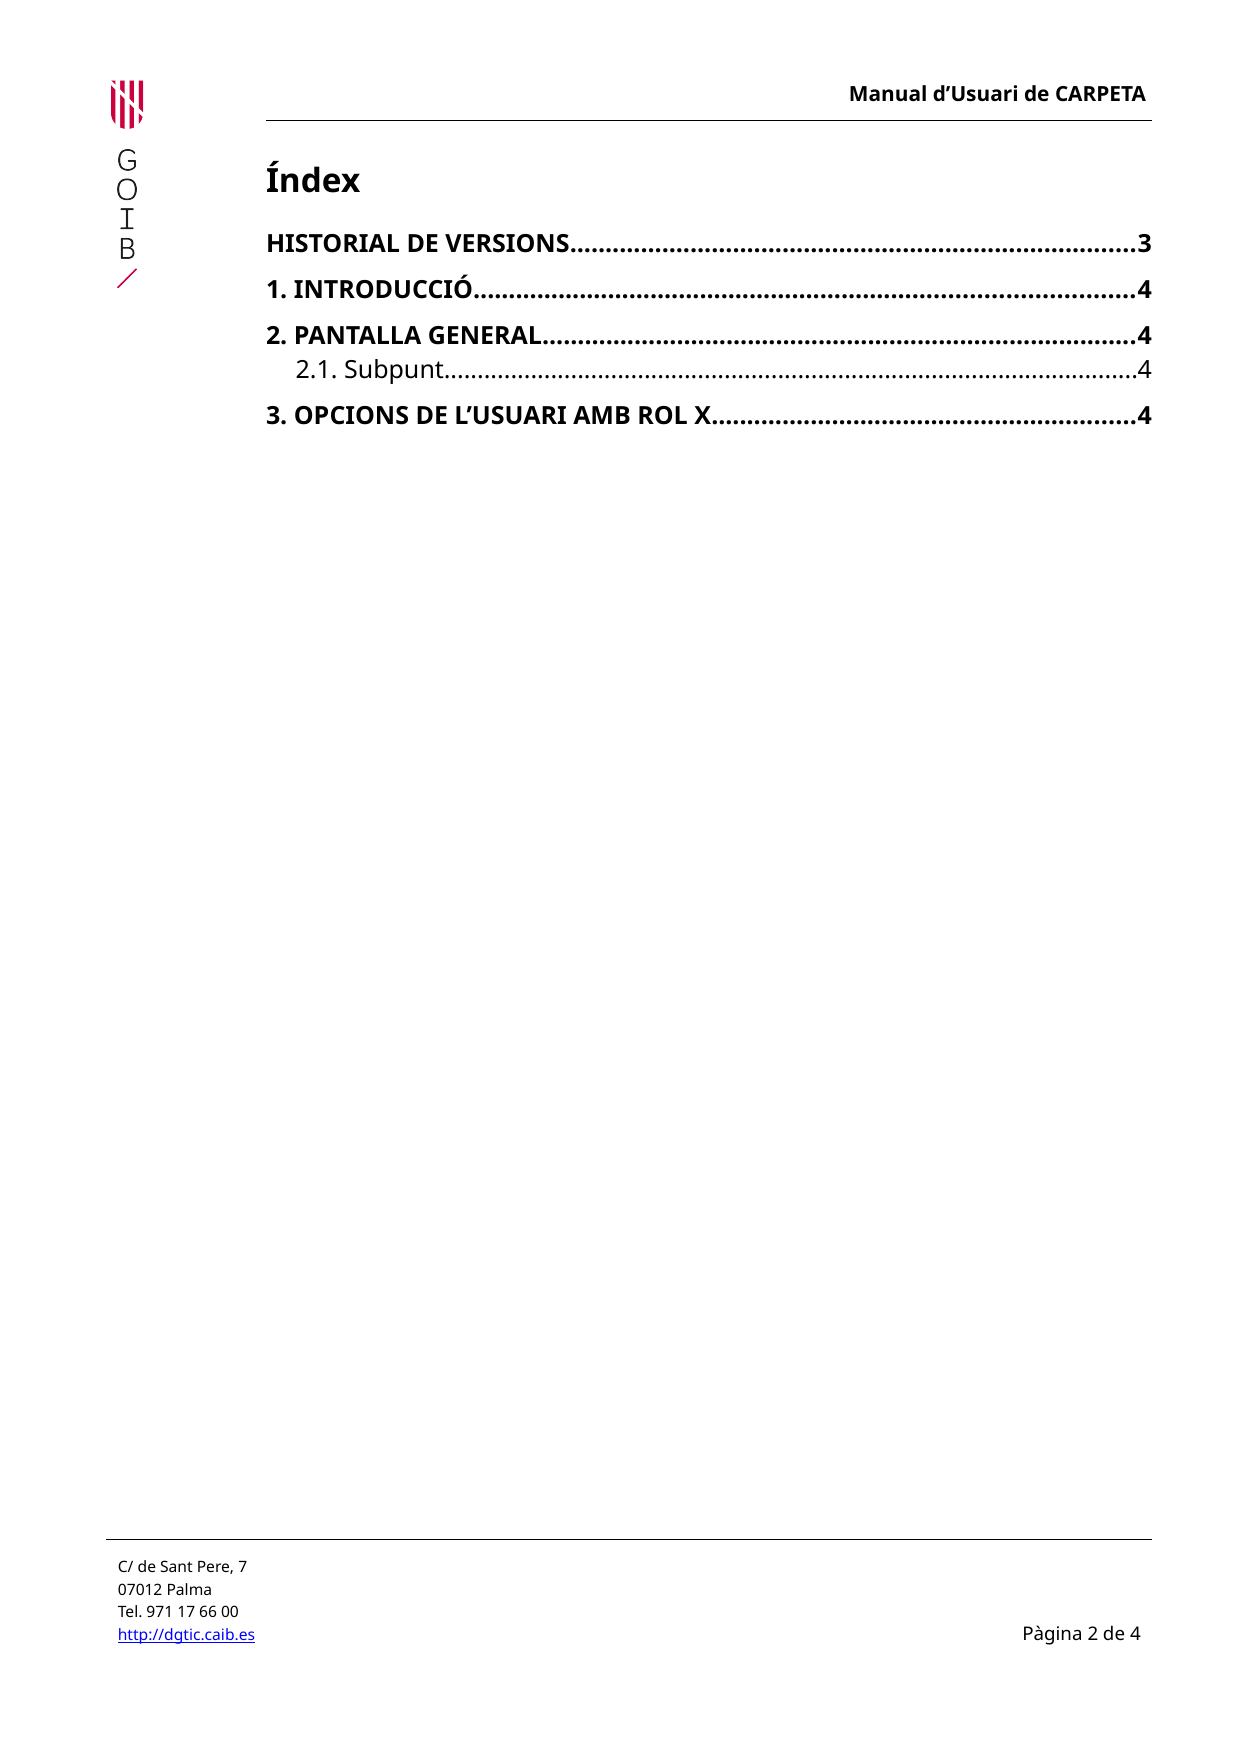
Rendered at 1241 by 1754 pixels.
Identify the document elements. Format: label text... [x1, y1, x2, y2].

text 3. Opcions de l’usuari amb ROL X 4 [266, 398, 1152, 432]
subtitle Índex [266, 156, 1152, 202]
picture [82, 57, 172, 319]
text 2.1. Subpunt 4 [295, 352, 1152, 386]
text 2. Pantalla General 4 [266, 318, 1152, 352]
text Historial de versions 3 [266, 226, 1152, 260]
text 1. Introducció 4 [266, 272, 1152, 306]
